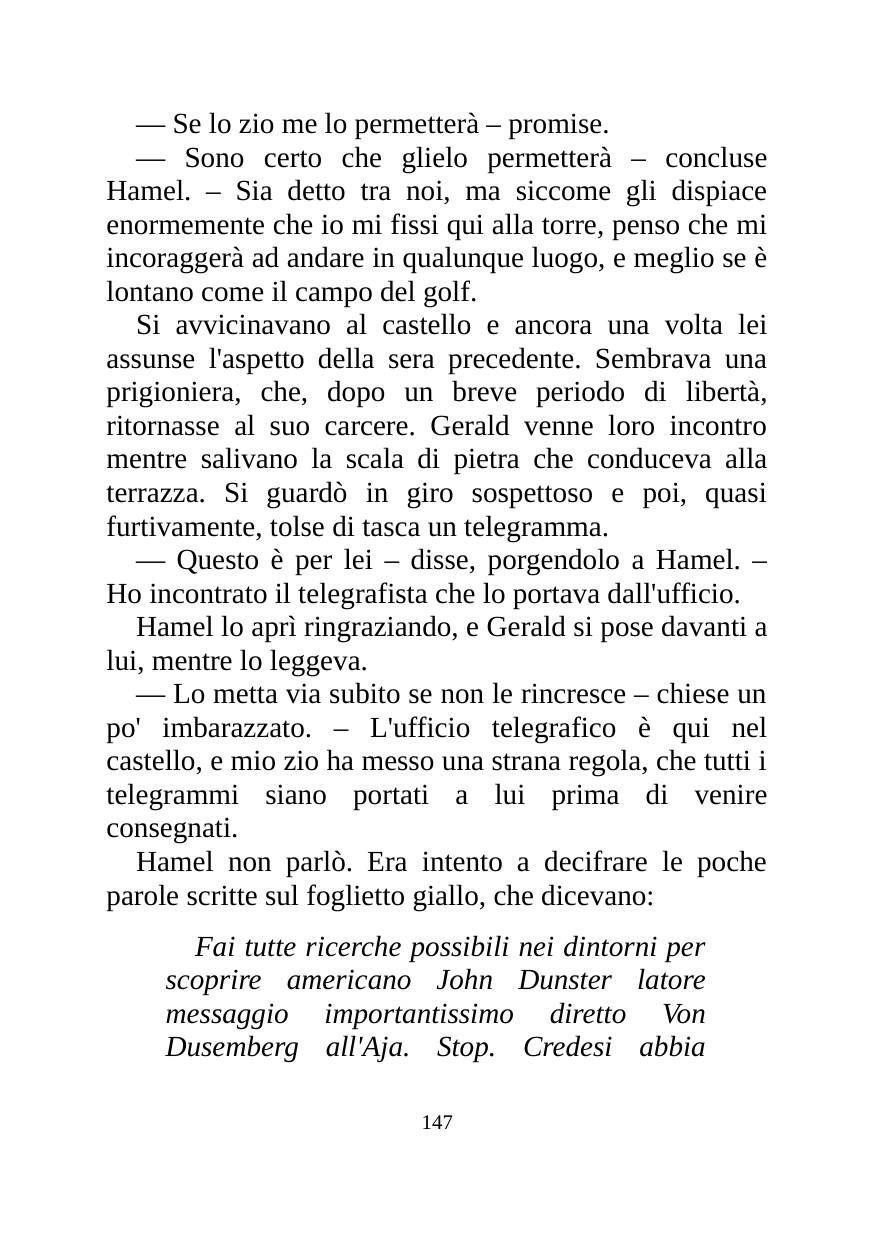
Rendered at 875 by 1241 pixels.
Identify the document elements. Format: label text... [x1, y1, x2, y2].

text — Sono certo che glielo permetterà – concluse Hamel. – Sia detto tra noi, ma siccome gli dispiace enormemente che io mi fissi qui alla torre, penso che mi incoraggerà ad andare in qualunque luogo, e meglio se è lontano come il campo del golf. [106, 140, 768, 307]
text — Questo è per lei – disse, porgendolo a Hamel. – Ho incontrato il telegrafista che lo portava dall'ufficio. [106, 542, 768, 609]
text Hamel non parlò. Era intento a decifrare le poche parole scritte sul foglietto giallo, che dicevano: [106, 844, 768, 911]
text — Lo metta via subito se non le rincresce – chiese un po' imbarazzato. – L'ufficio telegrafico è qui nel castello, e mio zio ha messo una strana regola, che tutti i telegrammi siano portati a lui prima di venire consegnati. [106, 676, 768, 844]
text Si avvicinavano al castello e ancora una volta lei assunse l'aspetto della sera precedente. Sembrava una prigioniera, che, dopo un breve periodo di libertà, ritornasse al suo carcere. Gerald venne loro incontro mentre salivano la scala di pietra che conduceva alla terrazza. Si guardò in giro sospettoso e poi, quasi furtivamente, tolse di tasca un telegramma. [106, 307, 768, 542]
text Fai tutte ricerche possibili nei dintorni per scoprire americano John Dunster latore messaggio importantissimo diretto Von Dusemberg all'Aja. Stop. Credesi abbia [165, 929, 709, 1063]
text Hamel lo aprì ringraziando, e Gerald si pose davanti a lui, mentre lo leggeva. [106, 609, 768, 676]
text — Se lo zio me lo permetterà – promise. [106, 106, 768, 140]
